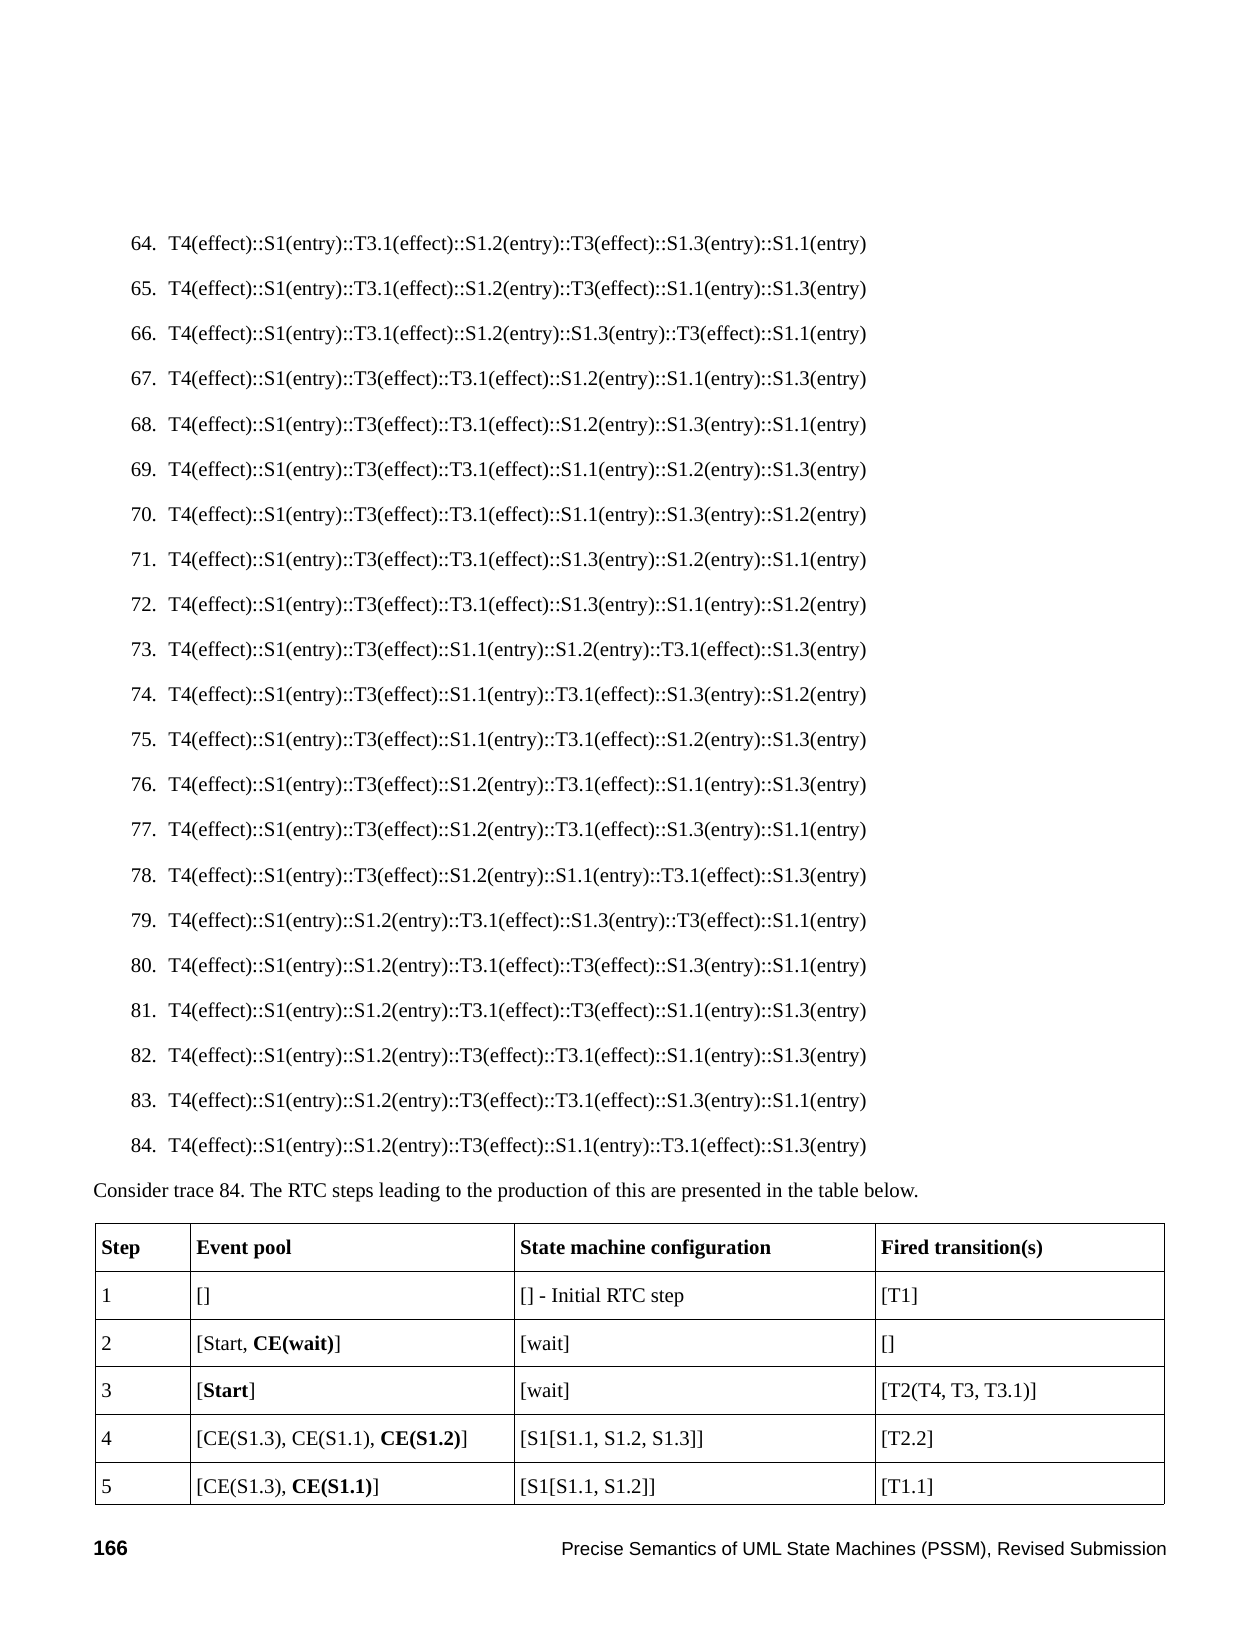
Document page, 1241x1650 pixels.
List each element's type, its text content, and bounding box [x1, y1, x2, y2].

table_header [96, 1224, 190, 1271]
list T4(effect)::S1(entry)::S1.2(entry)::T3.1(effect)::T3(effect)::S1.1(entry)::S1.3(entry) [131, 998, 1164, 1022]
table_cell [191, 1320, 514, 1366]
list T4(effect)::S1(entry)::T3.1(effect)::S1.2(entry)::T3(effect)::S1.1(entry)::S1.3(entry) [131, 276, 1164, 300]
list T4(effect)::S1(entry)::T3(effect)::S1.1(entry)::T3.1(effect)::S1.3(entry)::S1.2(entry) [131, 682, 1164, 706]
list T4(effect)::S1(entry)::T3.1(effect)::S1.2(entry)::S1.3(entry)::T3(effect)::S1.1(entry) [131, 321, 1164, 345]
table_header [191, 1224, 514, 1271]
table_cell [191, 1272, 514, 1319]
text Consider trace 84. The RTC steps leading to the production of this are presented in the table below. [93, 1178, 1164, 1202]
list T4(effect)::S1(entry)::S1.2(entry)::T3(effect)::T3.1(effect)::S1.3(entry)::S1.1(entry) [131, 1088, 1164, 1112]
table_cell [876, 1415, 1164, 1462]
table_cell [876, 1272, 1164, 1319]
list T4(effect)::S1(entry)::T3(effect)::T3.1(effect)::S1.3(entry)::S1.2(entry)::S1.1(entry) [131, 547, 1164, 571]
list T4(effect)::S1(entry)::T3(effect)::S1.1(entry)::T3.1(effect)::S1.2(entry)::S1.3(entry) [131, 727, 1164, 751]
table_cell [515, 1367, 875, 1414]
table_header [876, 1224, 1164, 1271]
list T4(effect)::S1(entry)::T3(effect)::T3.1(effect)::S1.1(entry)::S1.3(entry)::S1.2(entry) [131, 502, 1164, 526]
table_cell [876, 1367, 1164, 1414]
table_cell [96, 1463, 190, 1503]
table_cell [515, 1415, 875, 1462]
list T4(effect)::S1(entry)::T3(effect)::T3.1(effect)::S1.2(entry)::S1.3(entry)::S1.1(entry) [131, 411, 1164, 436]
list T4(effect)::S1(entry)::T3(effect)::S1.1(entry)::S1.2(entry)::T3.1(effect)::S1.3(entry) [131, 637, 1164, 661]
list T4(effect)::S1(entry)::T3(effect)::T3.1(effect)::S1.3(entry)::S1.1(entry)::S1.2(entry) [131, 592, 1164, 616]
list T4(effect)::S1(entry)::S1.2(entry)::T3(effect)::S1.1(entry)::T3.1(effect)::S1.3(entry) [131, 1133, 1164, 1157]
list T4(effect)::S1(entry)::T3(effect)::T3.1(effect)::S1.2(entry)::S1.1(entry)::S1.3(entry) [131, 366, 1164, 390]
list T4(effect)::S1(entry)::T3(effect)::T3.1(effect)::S1.1(entry)::S1.2(entry)::S1.3(entry) [131, 457, 1164, 481]
list T4(effect)::S1(entry)::T3(effect)::S1.2(entry)::T3.1(effect)::S1.1(entry)::S1.3(entry) [131, 772, 1164, 796]
table_cell [96, 1367, 190, 1414]
table_cell [876, 1463, 1164, 1503]
table_cell [96, 1272, 190, 1319]
table_cell [515, 1272, 875, 1319]
list T4(effect)::S1(entry)::S1.2(entry)::T3.1(effect)::S1.3(entry)::T3(effect)::S1.1(entry) [131, 908, 1164, 932]
table_cell [191, 1463, 514, 1503]
table_cell [96, 1320, 190, 1366]
table_cell [515, 1320, 875, 1366]
table_cell [876, 1320, 1164, 1366]
table_header [515, 1224, 875, 1271]
table_cell [191, 1415, 514, 1462]
table_cell [96, 1415, 190, 1462]
list T4(effect)::S1(entry)::T3(effect)::S1.2(entry)::T3.1(effect)::S1.3(entry)::S1.1(entry) [131, 817, 1164, 841]
list T4(effect)::S1(entry)::S1.2(entry)::T3(effect)::T3.1(effect)::S1.1(entry)::S1.3(entry) [131, 1043, 1164, 1067]
list T4(effect)::S1(entry)::T3.1(effect)::S1.2(entry)::T3(effect)::S1.3(entry)::S1.1(entry) [131, 231, 1164, 255]
list T4(effect)::S1(entry)::T3(effect)::S1.2(entry)::S1.1(entry)::T3.1(effect)::S1.3(entry) [131, 862, 1164, 887]
table_cell [191, 1367, 514, 1414]
list T4(effect)::S1(entry)::S1.2(entry)::T3.1(effect)::T3(effect)::S1.3(entry)::S1.1(entry) [131, 953, 1164, 977]
table_cell [515, 1463, 875, 1503]
